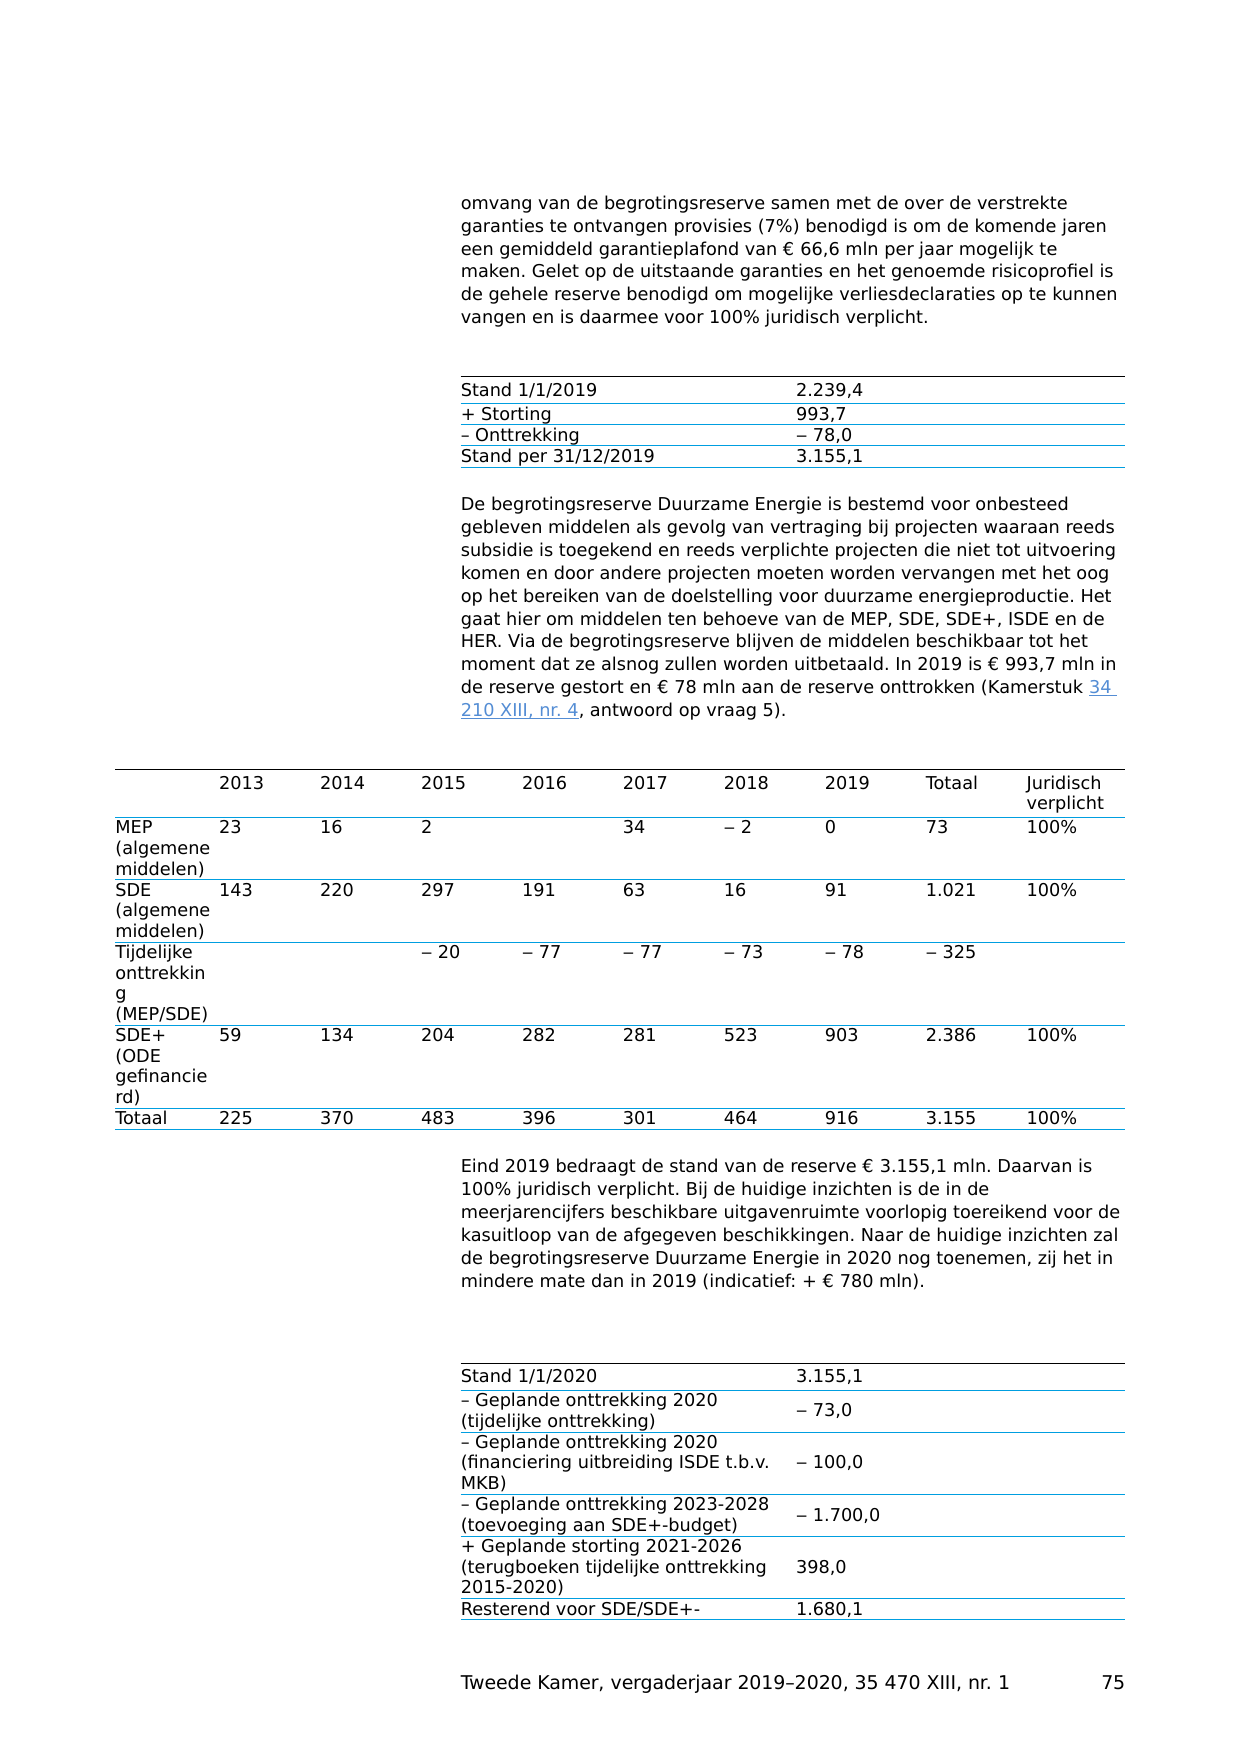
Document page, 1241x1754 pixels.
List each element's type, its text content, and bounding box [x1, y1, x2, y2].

table_cell 2.386 [923, 1026, 1023, 1108]
table_cell 903 [822, 1026, 923, 1108]
table_cell Totaal [115, 1109, 216, 1129]
table_cell 191 [519, 880, 620, 942]
table_header Tabel 30 Ontwikkeling begrotingsreserve Duurzame Energie (bedragen x € 1 mln) [461, 1315, 1125, 1363]
table_cell ‒ 100,0 [793, 1433, 1125, 1494]
table_cell [1024, 943, 1125, 1024]
table_cell 281 [620, 1026, 721, 1108]
table_cell ‒ 20 [418, 943, 519, 1024]
table_cell 2018 [721, 770, 822, 817]
table_cell 3.155,1 [793, 1364, 1125, 1389]
table_cell Juridisch verplicht [1024, 770, 1125, 817]
table_cell ‒ 78,0 [793, 425, 1125, 445]
table_cell 16 [721, 880, 822, 942]
table_cell 2015 [418, 770, 519, 817]
table_cell SDE (algemene middelen) [115, 880, 216, 942]
table_cell 73 [923, 818, 1023, 879]
table_cell 2 [418, 818, 519, 879]
table_cell [115, 770, 216, 817]
text De begrotingsreserve Duurzame Energie is bestemd voor onbesteed gebleven middelen als gevolg van vertraging bij projecten waaraan reeds subsidie is toegekend en reeds verplichte projecten die niet tot uitvoering komen en door andere projecten moeten worden vervangen met het oog op het bereiken van de doelstelling voor duurzame energieproductie. Het gaat hier om middelen ten behoeve van de MEP, SDE, SDE+, ISDE en de HER. Via de begrotingsreserve blijven de middelen beschikbaar tot het moment dat ze alsnog zullen worden uitbetaald. In 2019 is € 993,7 mln in de reserve gestort en € 78 mln aan de reserve onttrokken (Kamerstuk 34 210 XIII, nr. 4, antwoord op vraag 5). [461, 492, 1125, 721]
table_cell [216, 943, 317, 1024]
table_cell ‒ 77 [519, 943, 620, 1024]
table_cell 2017 [620, 770, 721, 817]
table_cell 523 [721, 1026, 822, 1108]
table_cell Stand 1/1/2020 [461, 1364, 793, 1389]
table_header Tabel 28 Begrotingsreserve Duurzame Energie (bedragen x € 1 mln) [461, 351, 1125, 376]
table_cell MEP (algemene middelen) [115, 818, 216, 879]
table_cell 301 [620, 1109, 721, 1129]
table_cell + Geplande storting 2021-2026 (terugboeken tijdelijke onttrekking 2015-2020) [461, 1537, 793, 1598]
table_cell 916 [822, 1109, 923, 1129]
table_cell 282 [519, 1026, 620, 1108]
table_cell 2019 [822, 770, 923, 817]
table_cell ‒ 325 [923, 943, 1023, 1024]
table_cell – Geplande onttrekking 2023-2028 (toevoeging aan SDE+-budget) [461, 1495, 793, 1536]
table_cell ‒ 73,0 [793, 1391, 1125, 1431]
table_header Tabel 29 Specificatie stortingen/onttrekkingen begrotingsreserve Duurzame Energie (bedragen x € 1 mln) [115, 744, 1125, 769]
text Eind 2019 bedraagt de stand van de reserve € 3.155,1 mln. Daarvan is 100% juridisch verplicht. Bij de huidige inzichten is de in de meerjarencijfers beschikbare uitgavenruimte voorlopig toereikend voor de kasuitloop van de afgegeven beschikkingen. Naar de huidige inzichten zal de begrotingsreserve Duurzame Energie in 2020 nog toenemen, zij het in mindere mate dan in 2019 (indicatief: + € 780 mln). [461, 1154, 1125, 1292]
table_cell ‒ 78 [822, 943, 923, 1024]
table_cell 23 [216, 818, 317, 879]
table_cell ‒ 1.700,0 [793, 1495, 1125, 1536]
table_cell 396 [519, 1109, 620, 1129]
table_cell 993,7 [793, 404, 1125, 424]
table_cell 100% [1024, 1109, 1125, 1129]
table_cell 2.239,4 [793, 377, 1125, 403]
table_cell SDE+ (ODE gefinancierd) [115, 1026, 216, 1108]
table_cell + Storting [461, 404, 793, 424]
table_cell [519, 818, 620, 879]
table_cell 3.155,1 [793, 446, 1125, 467]
table_cell – Onttrekking [461, 425, 793, 445]
table_cell 100% [1024, 818, 1125, 879]
table_cell 398,0 [793, 1537, 1125, 1598]
text omvang van de begrotingsreserve samen met de over de verstrekte garanties te ontvangen provisies (7%) benodigd is om de komende jaren een gemiddeld garantieplafond van € 66,6 mln per jaar mogelijk te maken. Gelet op de uitstaande garanties en het genoemde risicoprofiel is de gehele reserve benodigd om mogelijke verliesdeclaraties op te kunnen vangen en is daarmee voor 100% juridisch verplicht. [461, 191, 1125, 328]
table_cell 483 [418, 1109, 519, 1129]
table_cell ‒ 2 [721, 818, 822, 879]
table_cell Stand 1/1/2019 [461, 377, 793, 403]
table_cell 34 [620, 818, 721, 879]
table_cell 100% [1024, 1026, 1125, 1108]
table_cell 204 [418, 1026, 519, 1108]
table_cell 2016 [519, 770, 620, 817]
table_cell 91 [822, 880, 923, 942]
table_cell Resterend voor SDE/SDE+- [461, 1599, 793, 1619]
table_cell 464 [721, 1109, 822, 1129]
table_cell Totaal [923, 770, 1023, 817]
table_cell 16 [317, 818, 418, 879]
table_cell 1.021 [923, 880, 1023, 942]
table_cell 220 [317, 880, 418, 942]
table_cell 2013 [216, 770, 317, 817]
table_cell 2014 [317, 770, 418, 817]
table_cell 3.155 [923, 1109, 1023, 1129]
table_cell 59 [216, 1026, 317, 1108]
table_cell 143 [216, 880, 317, 942]
table_cell – Geplande onttrekking 2020 (financiering uitbreiding ISDE t.b.v. MKB) [461, 1433, 793, 1494]
table_cell 225 [216, 1109, 317, 1129]
table_cell Tijdelijke onttrekking (MEP/SDE) [115, 943, 216, 1024]
table_cell 297 [418, 880, 519, 942]
table_cell ‒ 73 [721, 943, 822, 1024]
table_cell – Geplande onttrekking 2020 (tijdelijke onttrekking) [461, 1391, 793, 1431]
table_cell 370 [317, 1109, 418, 1129]
table_cell ‒ 77 [620, 943, 721, 1024]
table_cell 100% [1024, 880, 1125, 942]
table_cell Stand per 31/12/2019 [461, 446, 793, 467]
table_cell 0 [822, 818, 923, 879]
table_cell [317, 943, 418, 1024]
table_cell 134 [317, 1026, 418, 1108]
table_cell 63 [620, 880, 721, 942]
table_cell 1.680,1 [793, 1599, 1125, 1619]
